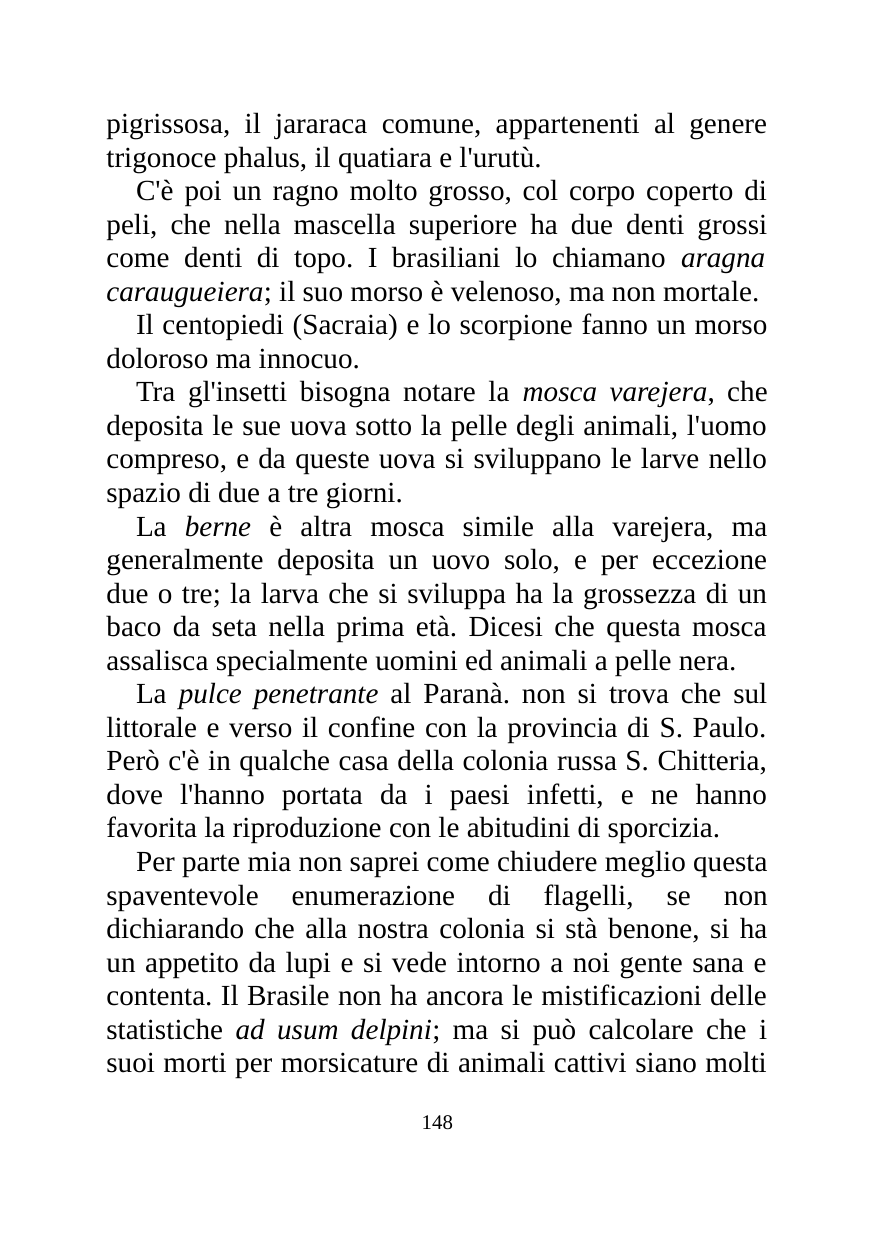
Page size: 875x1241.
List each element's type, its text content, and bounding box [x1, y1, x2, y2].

text C'è poi un ragno molto grosso, col corpo coperto di peli, che nella mascella superiore ha due denti grossi come denti di topo. I brasiliani lo chiamano aragna caraugueiera; il suo morso è velenoso, ma non mortale. [106, 173, 768, 307]
text Tra gl'insetti bisogna notare la mosca varejera, che deposita le sue uova sotto la pelle degli animali, l'uomo compreso, e da queste uova si sviluppano le larve nello spazio di due a tre giorni. [106, 374, 768, 509]
text Per parte mia non saprei come chiudere meglio questa spaventevole enumerazione di flagelli, se non dichiarando che alla nostra colonia si stà benone, si ha un appetito da lupi e si vede intorno a noi gente sana e contenta. Il Brasile non ha ancora le mistificazioni delle statistiche ad usum delpini; ma si può calcolare che i suoi morti per morsicature di animali cattivi siano molti [106, 844, 768, 1079]
text Il centopiedi (Sacraia) e lo scorpione fanno un morso doloroso ma innocuo. [106, 307, 768, 374]
text La berne è altra mosca simile alla varejera, ma generalmente deposita un uovo solo, e per eccezione due o tre; la larva che si sviluppa ha la grossezza di un baco da seta nella prima età. Dicesi che questa mosca assalisca specialmente uomini ed animali a pelle nera. [106, 509, 768, 676]
text pigrissosa, il jararaca comune, appartenenti al genere trigonoce phalus, il quatiara e l'urutù. [106, 106, 768, 173]
text La pulce penetrante al Paranà. non si trova che sul littorale e verso il confine con la provincia di S. Paulo. Però c'è in qualche casa della colonia russa S. Chitteria, dove l'hanno portata da i paesi infetti, e ne hanno favorita la riproduzione con le abitudini di sporcizia. [106, 676, 768, 844]
